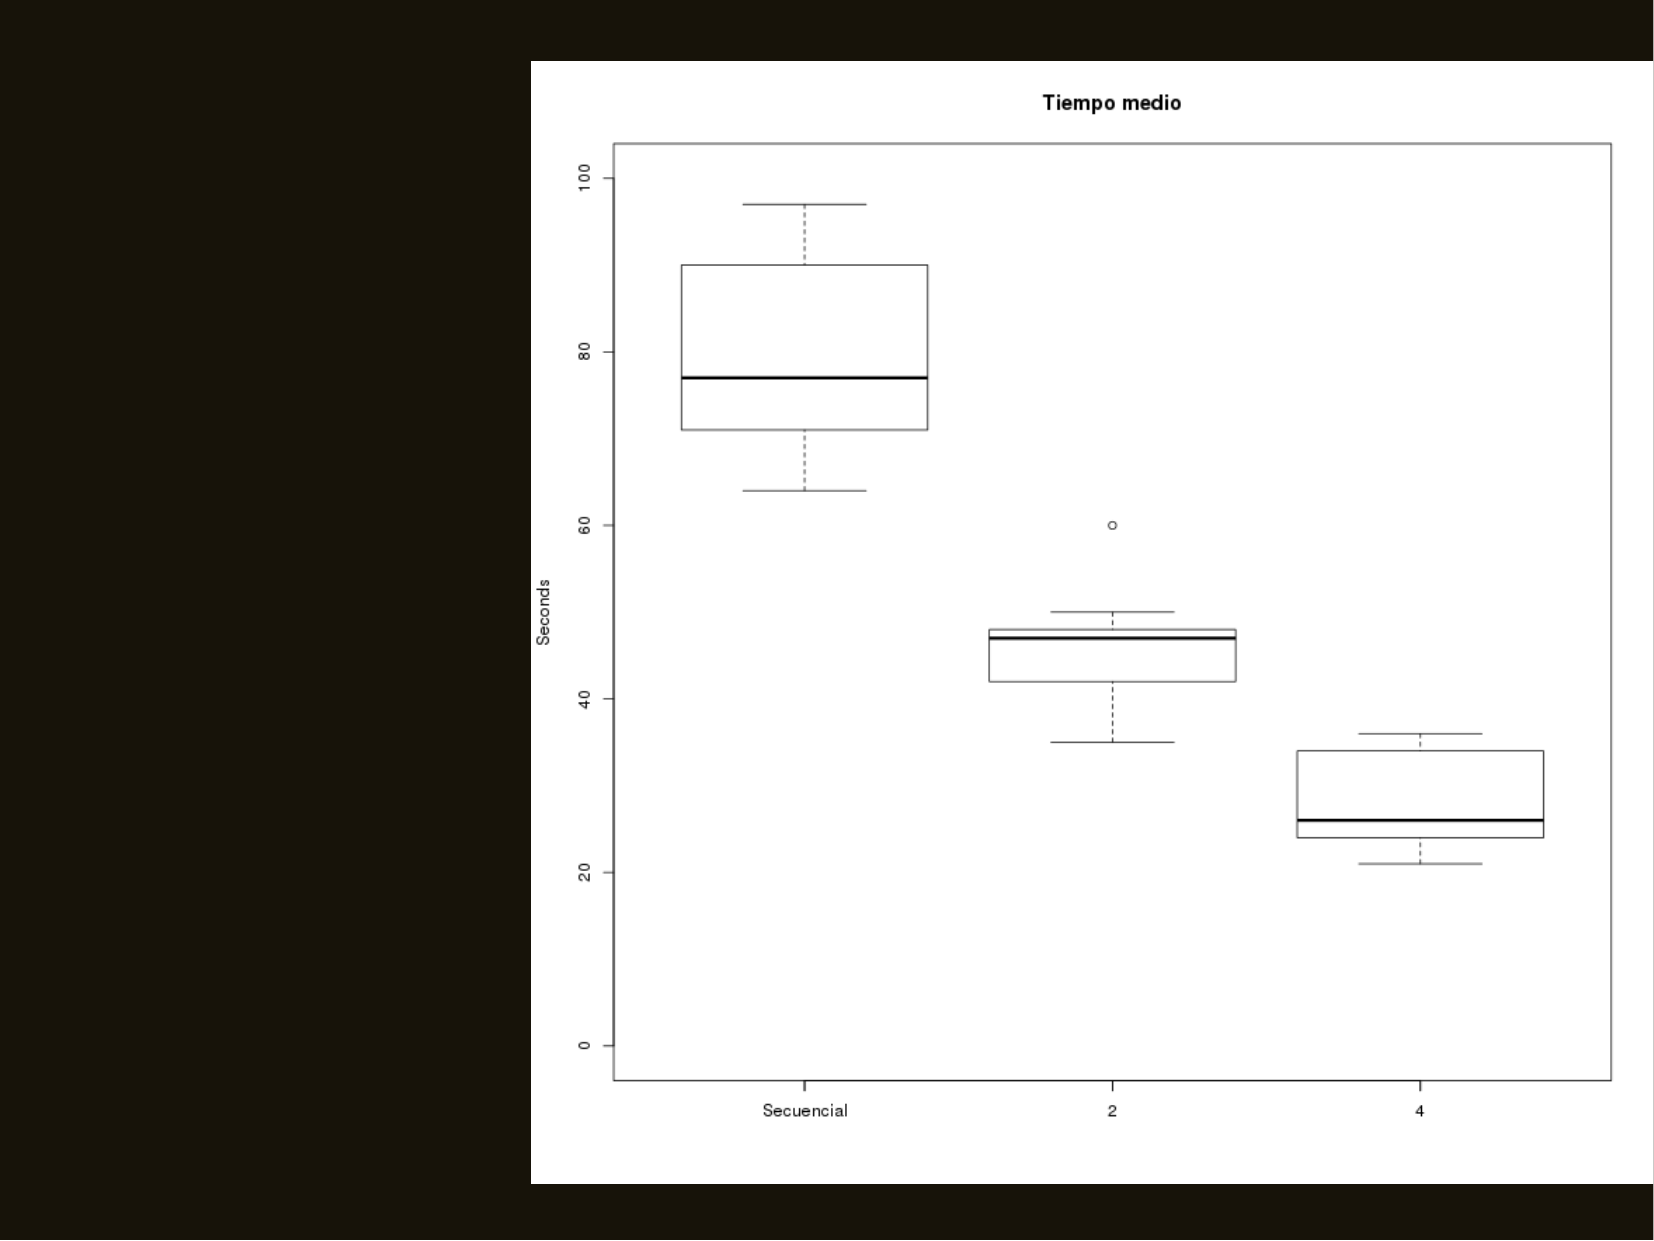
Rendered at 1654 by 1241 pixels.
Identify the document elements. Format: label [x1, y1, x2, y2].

picture [531, 61, 1654, 1184]
